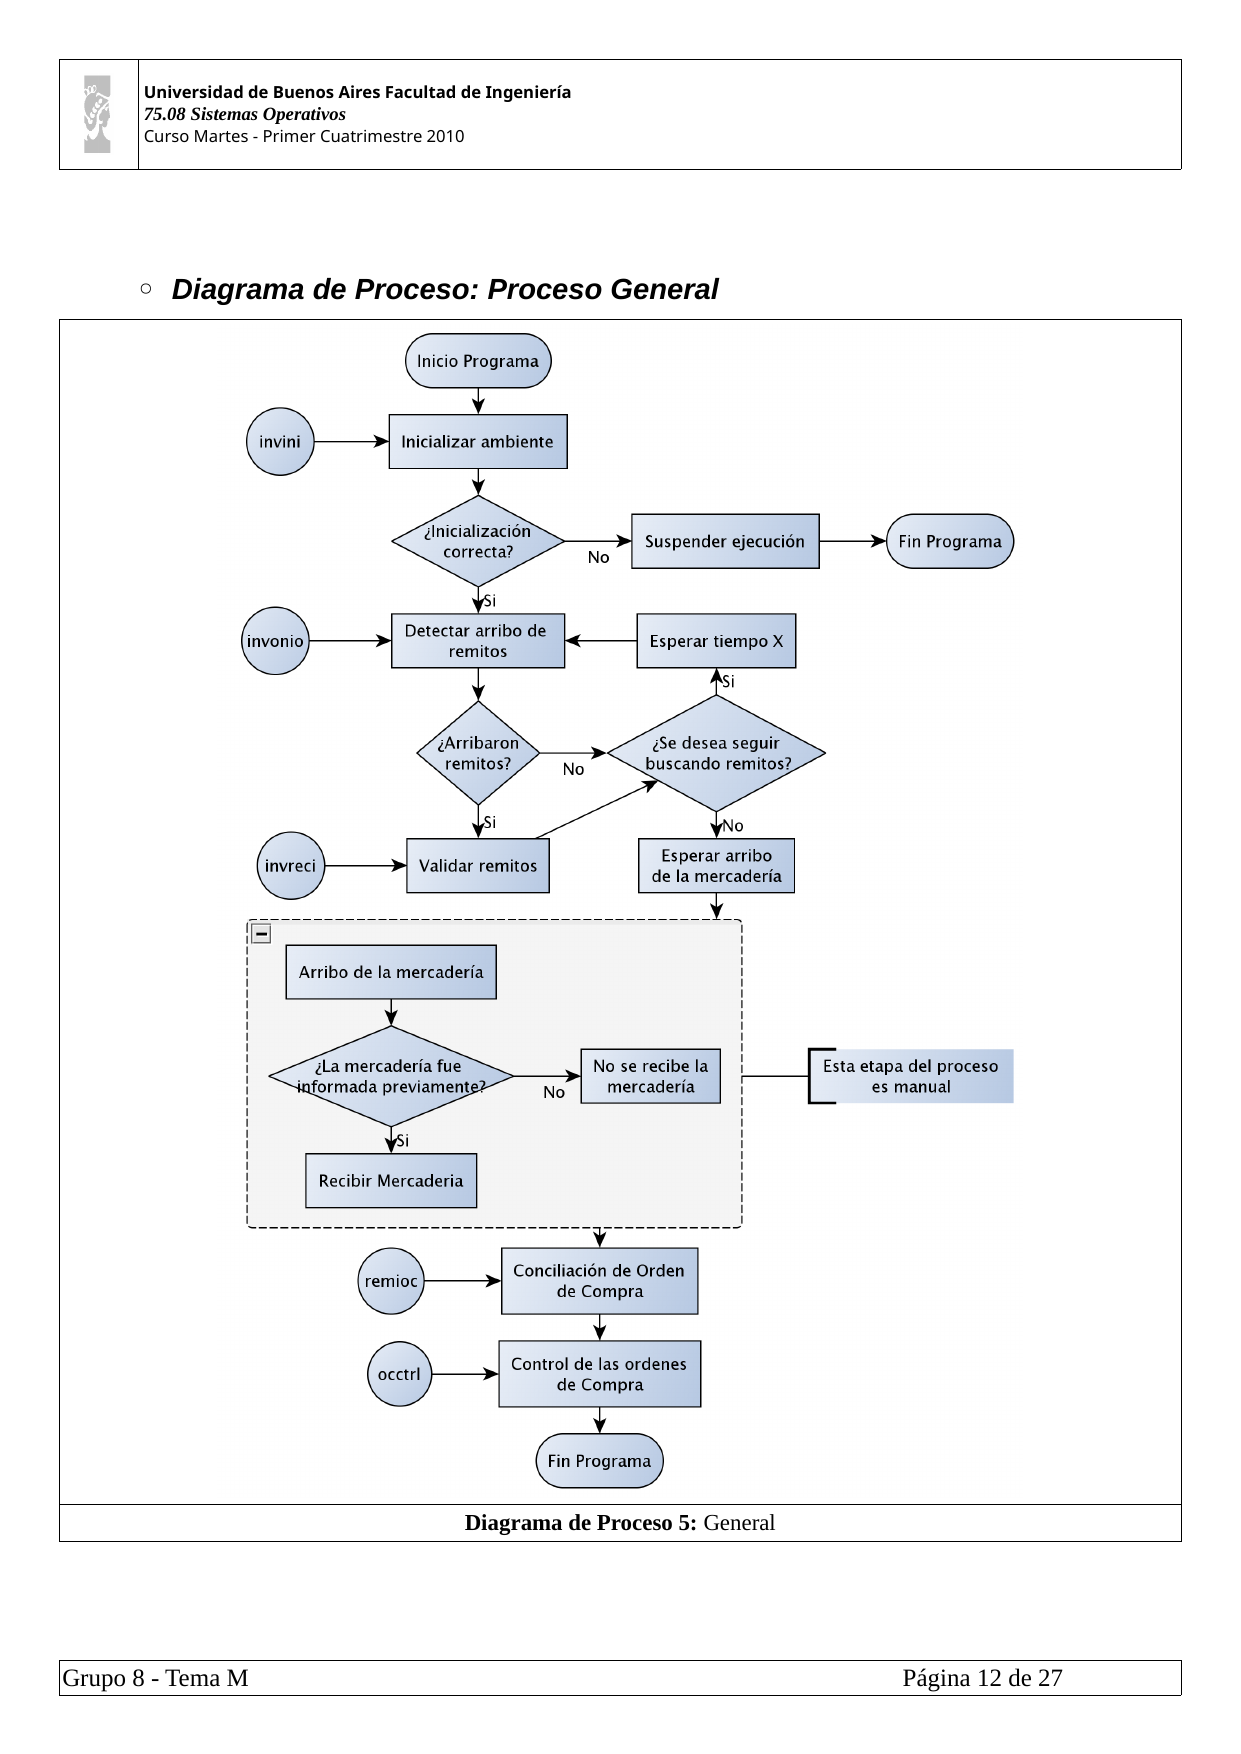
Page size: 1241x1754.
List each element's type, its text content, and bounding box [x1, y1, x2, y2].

picture [217, 324, 1024, 1498]
table_cell Diagrama de Proceso 5: General [60, 1505, 1181, 1541]
subtitle Diagrama de Proceso: Proceso General [134, 272, 1181, 306]
picture [83, 73, 114, 155]
table_header [60, 320, 1181, 1503]
